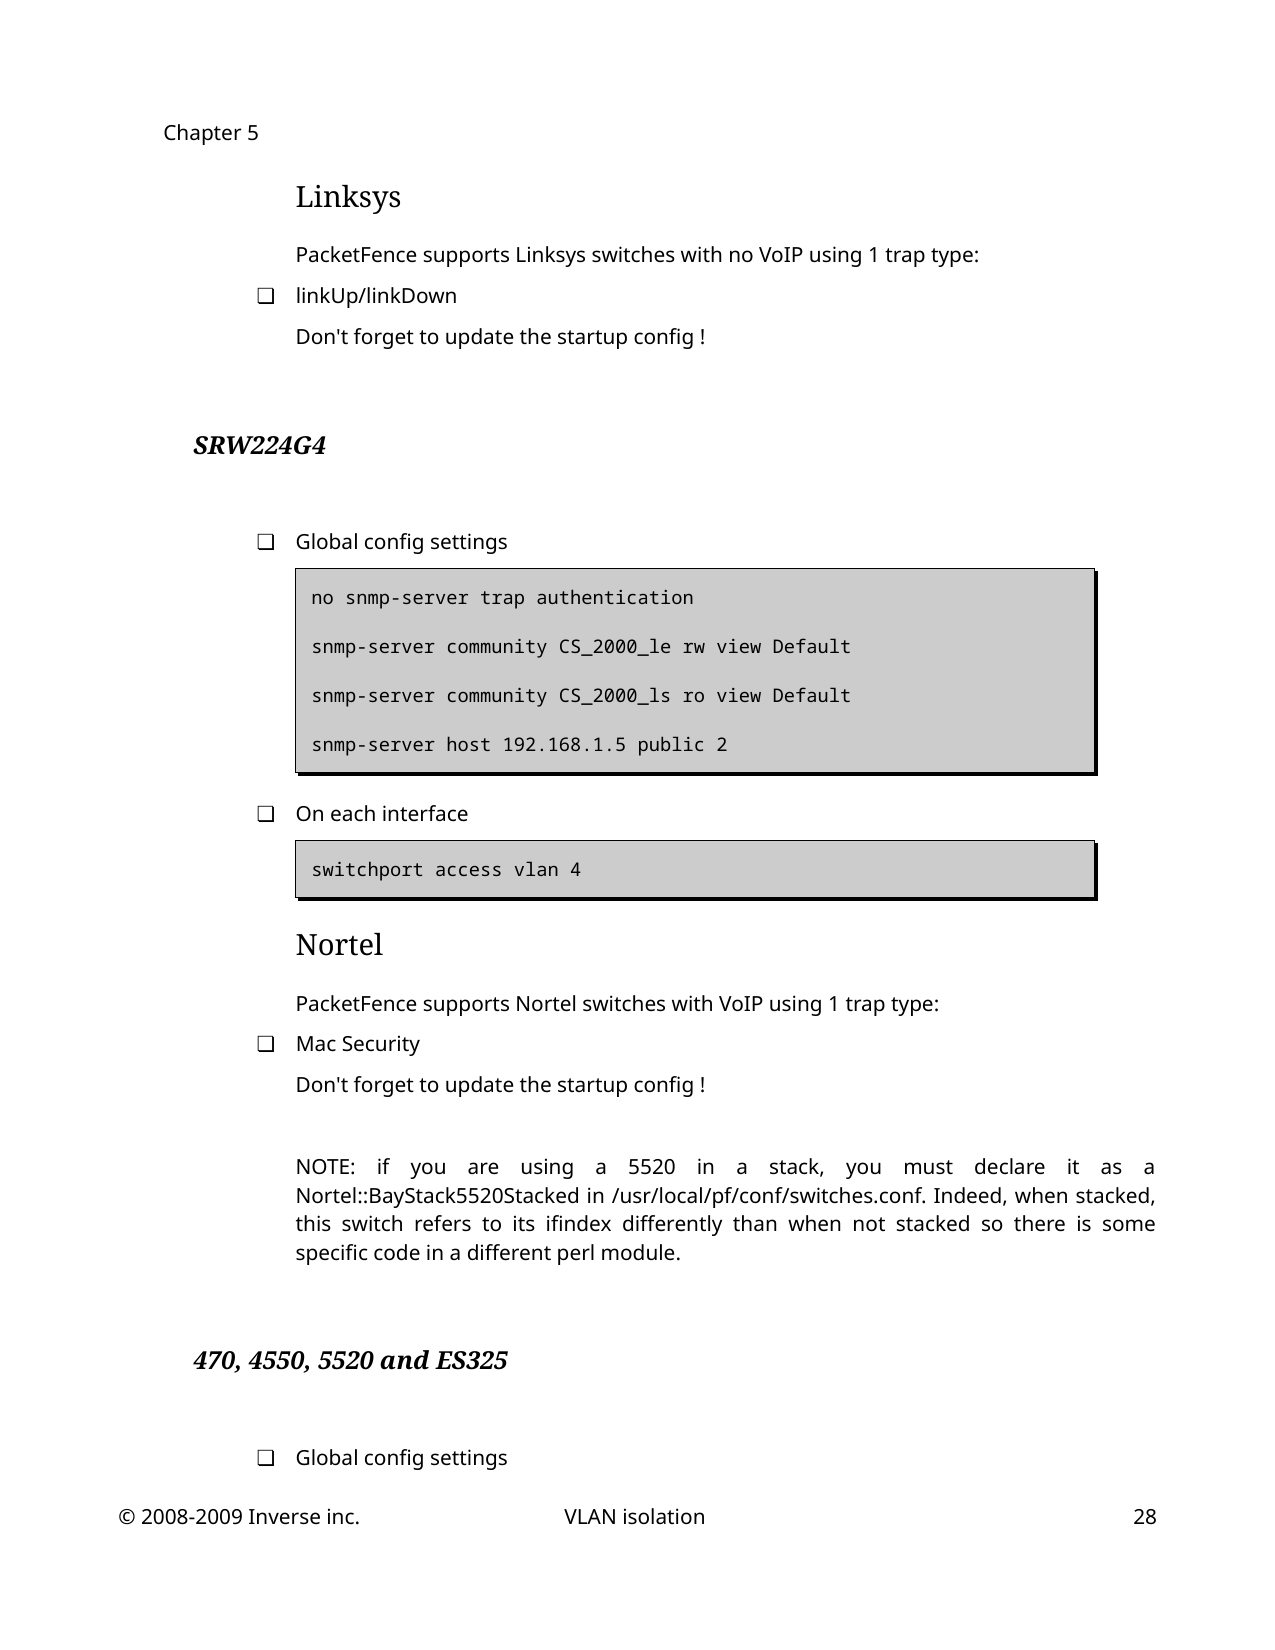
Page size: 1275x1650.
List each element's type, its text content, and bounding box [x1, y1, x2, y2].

text Don't forget to update the startup config ! [295, 1071, 1157, 1099]
list ❏ On each interface [256, 799, 1157, 828]
list ❏ Mac Security [256, 1029, 1157, 1058]
list ❏ Global config settings [256, 1443, 1157, 1471]
text snmp-server community CS_2000_ls ro view Default [296, 667, 1094, 708]
subtitle SRW224G4 [156, 428, 1157, 462]
text NOTE: if you are using a 5520 in a stack, you must declare it as a Nortel::BayStack5520Stacked in /usr/local/pf/conf/switches.conf. Indeed, when stacked, this switch refers to its ifindex differently than when not stacked so there is some specific code in a different perl module. [295, 1152, 1157, 1266]
subtitle Nortel [295, 924, 1157, 964]
text PacketFence supports Linksys switches with no VoIP using 1 trap type: [295, 241, 1157, 269]
text Don't forget to update the startup config ! [295, 322, 1157, 351]
list ❏ linkUp/linkDown [256, 281, 1157, 310]
subtitle 470, 4550, 5520 and ES325 [156, 1343, 1157, 1377]
text snmp-server host 192.168.1.5 public 2 [296, 716, 1094, 772]
text no snmp-server trap authentication [296, 569, 1094, 609]
subtitle Linksys [295, 176, 1157, 216]
text switchport access vlan 4 [296, 841, 1094, 897]
text PacketFence supports Nortel switches with VoIP using 1 trap type: [295, 989, 1157, 1017]
list ❏ Global config settings [256, 527, 1157, 556]
text snmp-server community CS_2000_le rw view Default [296, 617, 1094, 659]
